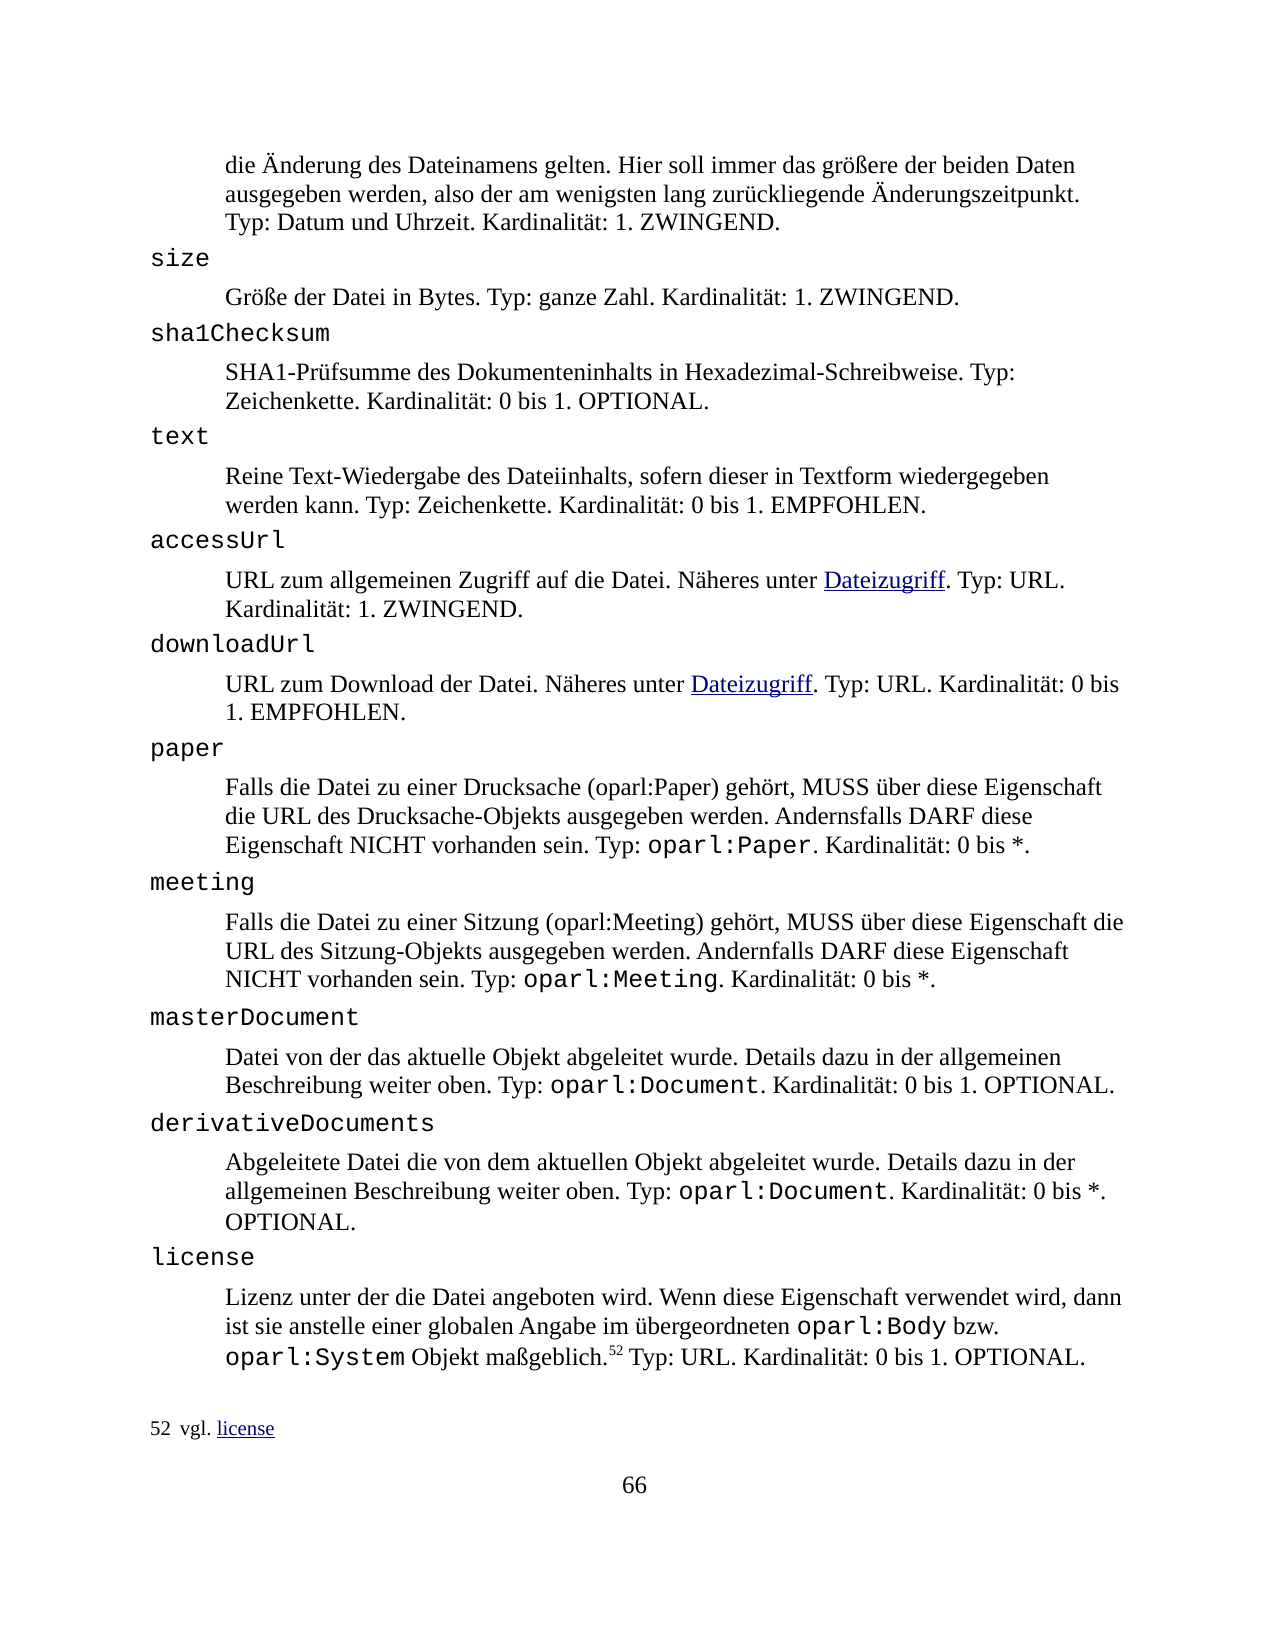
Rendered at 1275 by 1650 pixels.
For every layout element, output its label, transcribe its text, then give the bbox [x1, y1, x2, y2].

text text [150, 424, 1125, 452]
text Falls die Datei zu einer Sitzung (oparl:Meeting) gehört, MUSS über diese Eigenschaft die URL des Sitzung-Objekts ausgegeben werden. Andernfalls DARF diese Eigenschaft NICHT vorhanden sein. Typ: oparl:Meeting. Kardinalität: 0 bis *. [225, 907, 1125, 995]
text Abgeleitete Datei die von dem aktuellen Objekt abgeleitet wurde. Details dazu in der allgemeinen Beschreibung weiter oben. Typ: oparl:Document. Kardinalität: 0 bis *. OPTIONAL. [225, 1147, 1125, 1236]
text sha1Checksum [150, 320, 1125, 348]
text meeting [150, 870, 1125, 898]
text Reine Text-Wiedergabe des Dateiinhalts, sofern dieser in Textform wiedergegeben werden kann. Typ: Zeichenkette. Kardinalität: 0 bis 1. EMPFOHLEN. [225, 461, 1125, 519]
text size [150, 245, 1125, 273]
text downloadUrl [150, 631, 1125, 660]
text masterDocument [150, 1004, 1125, 1033]
text SHA1-Prüfsumme des Dokumenteninhalts in Hexadezimal-Schreibweise. Typ: Zeichenkette. Kardinalität: 0 bis 1. OPTIONAL. [225, 357, 1125, 415]
text license [150, 1245, 1125, 1273]
text URL zum Download der Datei. Näheres unter Dateizugriff. Typ: URL. Kardinalität: 0 bis 1. EMPFOHLEN. [225, 669, 1125, 726]
text Datei von der das aktuelle Objekt abgeleitet wurde. Details dazu in der allgemeinen Beschreibung weiter oben. Typ: oparl:Document. Kardinalität: 0 bis 1. OPTIONAL. [225, 1042, 1125, 1101]
text vgl. license [150, 1416, 1125, 1440]
text paper [150, 735, 1125, 763]
text derivativeDocuments [150, 1110, 1125, 1138]
text Falls die Datei zu einer Drucksache (oparl:Paper) gehört, MUSS über diese Eigenschaft die URL des Drucksache-Objekts ausgegeben werden. Andernsfalls DARF diese Eigenschaft NICHT vorhanden sein. Typ: oparl:Paper. Kardinalität: 0 bis *. [225, 772, 1125, 861]
text Größe der Datei in Bytes. Typ: ganze Zahl. Kardinalität: 1. ZWINGEND. [225, 282, 1125, 311]
text accessUrl [150, 528, 1125, 556]
text URL zum allgemeinen Zugriff auf die Datei. Näheres unter Dateizugriff. Typ: URL. Kardinalität: 1. ZWINGEND. [225, 565, 1125, 622]
text die Änderung des Dateinamens gelten. Hier soll immer das größere der beiden Daten ausgegeben werden, also der am wenigsten lang zurückliegende Änderungszeitpunkt. Typ: Datum und Uhrzeit. Kardinalität: 1. ZWINGEND. [225, 150, 1125, 236]
text Lizenz unter der die Datei angeboten wird. Wenn diese Eigenschaft verwendet wird, dann ist sie anstelle einer globalen Angabe im übergeordneten oparl:Body bzw. oparl:System Objekt maßgeblich. Typ: URL. Kardinalität: 0 bis 1. OPTIONAL. [225, 1282, 1125, 1372]
